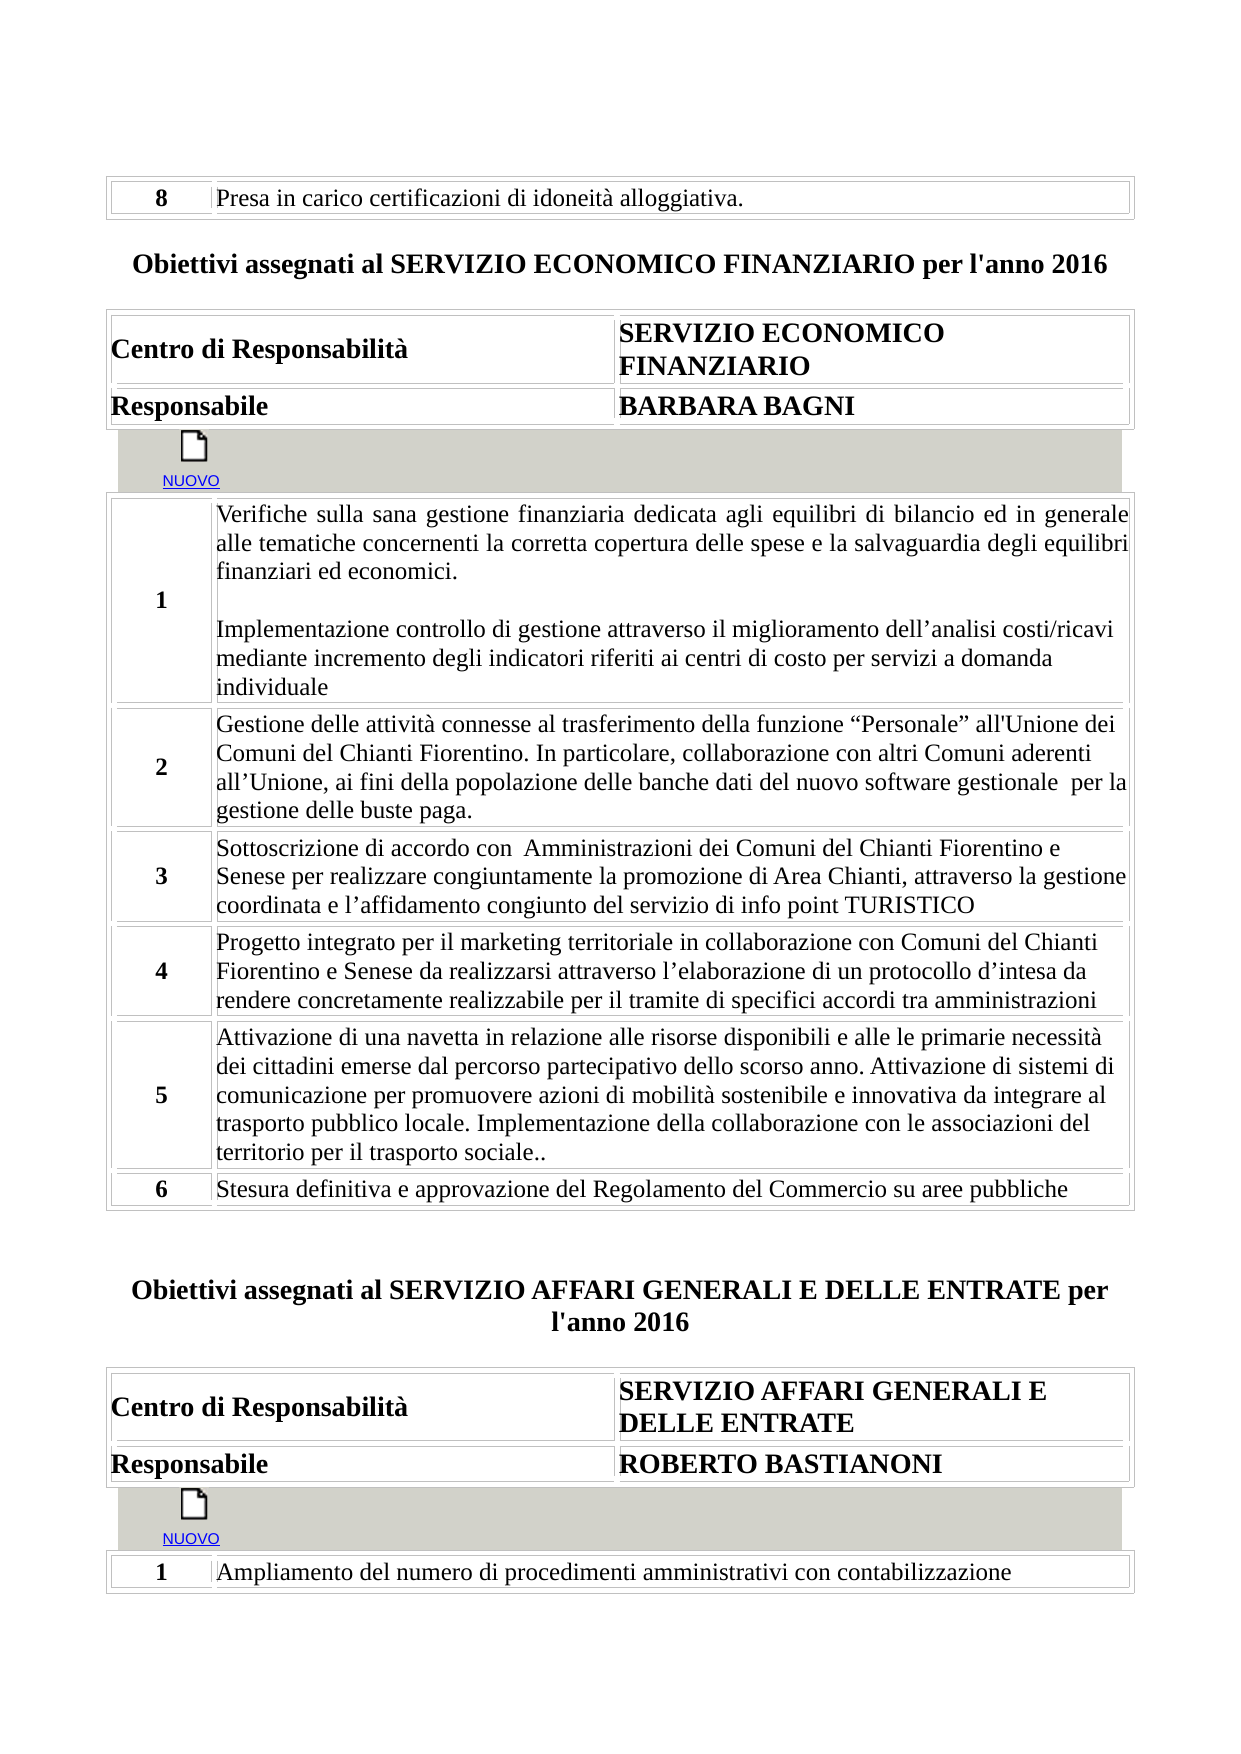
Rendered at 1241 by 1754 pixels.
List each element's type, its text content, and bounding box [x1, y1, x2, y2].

table_header [270, 430, 450, 492]
table_cell 3 [109, 826, 214, 921]
table_cell 5 [109, 1015, 214, 1168]
table_cell 4 [109, 921, 214, 1015]
table_header [648, 1488, 1122, 1550]
table_header NUOVO [118, 429, 270, 492]
table_cell BARBARA BAGNI [617, 383, 1131, 423]
table_header [270, 1488, 450, 1550]
picture [181, 1488, 208, 1520]
table_cell Sottoscrizione di accordo con Amministrazioni dei Comuni del Chianti Fiorentino e Senese per realizzare congiuntamente la promozione di Area Chianti, attraverso la gestione coordinata e l’affidamento congiunto del servizio di info point TURISTICO [214, 826, 1131, 921]
picture [181, 430, 208, 462]
table_cell Stesura definitiva e approvazione del Regolamento del Commercio su aree pubbliche [214, 1168, 1131, 1205]
text Obiettivi assegnati al SERVIZIO AFFARI GENERALI E DELLE ENTRATE per l'anno 2016 [118, 1273, 1122, 1338]
table_header 1 [109, 1551, 214, 1587]
table_header SERVIZIO AFFARI GENERALI E DELLE ENTRATE [617, 1368, 1131, 1440]
table_cell 8 [109, 177, 214, 213]
table_header [648, 430, 1122, 492]
table_header Ampliamento del numero di procedimenti amministrativi con contabilizzazione [214, 1551, 1131, 1587]
table_header SERVIZIO ECONOMICO FINANZIARIO [617, 310, 1131, 382]
table_cell Responsabile [109, 383, 617, 423]
text Obiettivi assegnati al SERVIZIO ECONOMICO FINANZIARIO per l'anno 2016 [118, 248, 1122, 280]
table_cell Progetto integrato per il marketing territoriale in collaborazione con Comuni del Chianti Fiorentino e Senese da realizzarsi attraverso l’elaborazione di un protocollo d’intesa da rendere concretamente realizzabile per il tramite di specifici accordi tra amministrazioni [214, 921, 1131, 1015]
table_cell Responsabile [109, 1440, 617, 1481]
table_cell Attivazione di una navetta in relazione alle risorse disponibili e alle le primarie necessità dei cittadini emerse dal percorso partecipativo dello scorso anno. Attivazione di sistemi di comunicazione per promuovere azioni di mobilità sostenibile e innovativa da integrare al trasporto pubblico locale. Implementazione della collaborazione con le associazioni del territorio per il trasporto sociale.. [214, 1015, 1131, 1168]
table_cell ROBERTO BASTIANONI [617, 1440, 1131, 1481]
table_header Centro di Responsabilità [109, 310, 617, 382]
table_cell Gestione delle attività connesse al trasferimento della funzione “Personale” all'Unione dei Comuni del Chianti Fiorentino. In particolare, collaborazione con altri Comuni aderenti all’Unione, ai fini della popolazione delle banche dati del nuovo software gestionale per la gestione delle buste paga. [214, 702, 1131, 826]
table_cell Presa in carico certificazioni di idoneità alloggiativa. [214, 177, 1131, 213]
table_cell 2 [109, 702, 214, 826]
table_header Centro di Responsabilità [109, 1368, 617, 1440]
table_header NUOVO [118, 1487, 270, 1550]
table_header 1 [109, 493, 214, 702]
table_cell 6 [109, 1168, 214, 1205]
table_header [450, 1488, 648, 1550]
table_header [450, 430, 648, 492]
table_header Verifiche sulla sana gestione finanziaria dedicata agli equilibri di bilancio ed in generale alle tematiche concernenti la corretta copertura delle spese e la salvaguardia degli equilibri finanziari ed economici. Implementazione controllo di gestione attraverso il miglioramento dell’analisi costi/ricavi mediante incremento degli indicatori riferiti ai centri di costo per servizi a domanda individuale [214, 493, 1131, 702]
